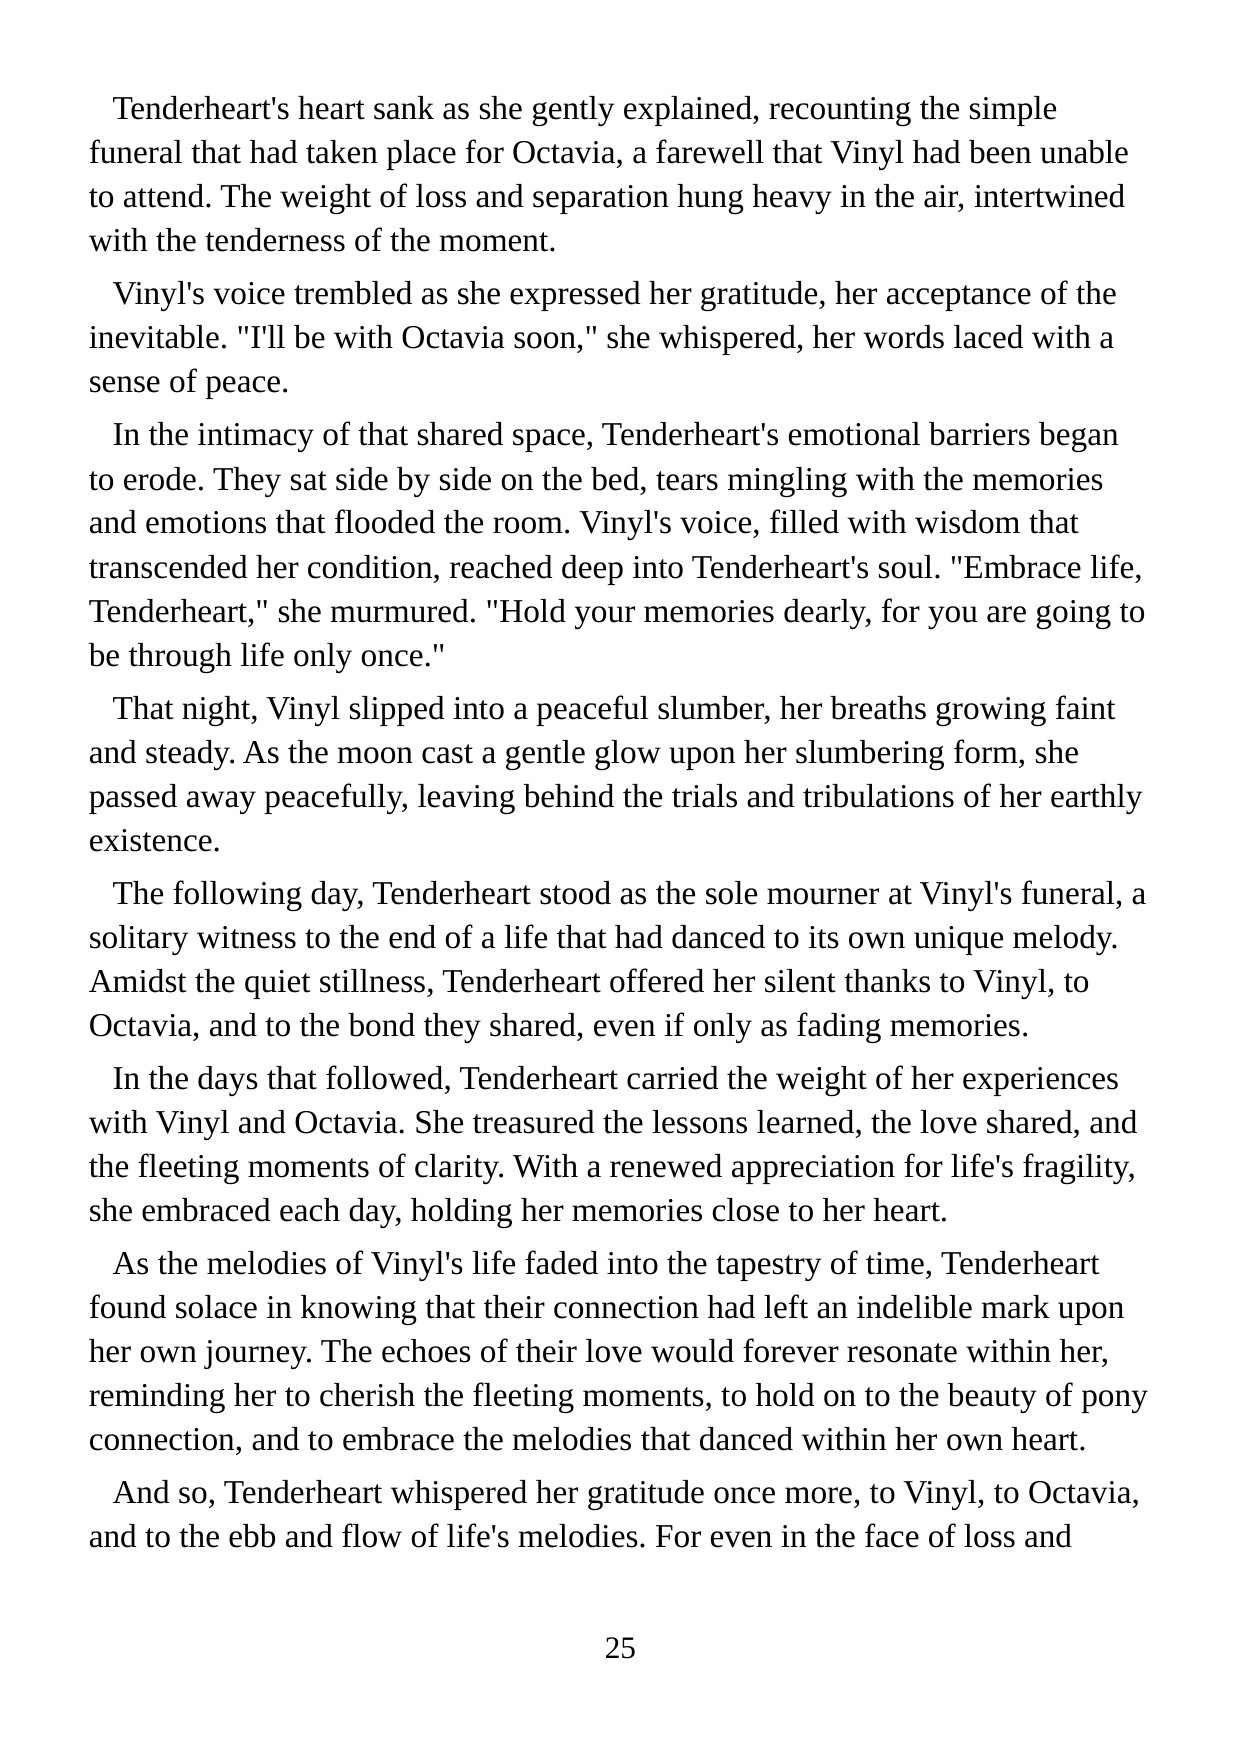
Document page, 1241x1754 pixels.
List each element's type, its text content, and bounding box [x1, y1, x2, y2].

text In the days that followed, Tenderheart carried the weight of her experiences with Vinyl and Octavia. She treasured the lessons learned, the love shared, and the fleeting moments of clarity. With a renewed appreciation for life's fragility, she embraced each day, holding her memories close to her heart. [88, 1058, 1152, 1229]
text Vinyl's voice trembled as she expressed her gratitude, her acceptance of the inevitable. "I'll be with Octavia soon," she whispered, her words laced with a sense of peace. [88, 274, 1152, 400]
text And so, Tenderheart whispered her gratitude once more, to Vinyl, to Octavia, and to the ebb and flow of life's melodies. For even in the face of loss and [88, 1472, 1152, 1555]
text Tenderheart's heart sank as she gently explained, recounting the simple funeral that had taken place for Octavia, a farewell that Vinyl had been unable to attend. The weight of loss and separation hung heavy in the air, intertwined with the tenderness of the moment. [88, 88, 1152, 259]
text As the melodies of Vinyl's life faded into the tapestry of time, Tenderheart found solace in knowing that their connection had left an indelible mark upon her own journey. The echoes of their love would forever resonate within her, reminding her to cherish the fleeting moments, to hold on to the beauty of pony connection, and to embrace the melodies that danced within her own heart. [88, 1243, 1152, 1458]
text The following day, Tenderheart stood as the sole mourner at Vinyl's funeral, a solitary witness to the end of a life that had danced to its own unique melody. Amidst the quiet stillness, Tenderheart offered her silent thanks to Vinyl, to Octavia, and to the bond they shared, even if only as fading memories. [88, 873, 1152, 1043]
text In the intimacy of that shared space, Tenderheart's emotional barriers began to erode. They sat side by side on the bed, tears mingling with the memories and emotions that flooded the room. Vinyl's voice, filled with wisdom that transcended her condition, reached deep into Tenderheart's soul. "Embrace life, Tenderheart," she murmured. "Hold your memories dearly, for you are going to be through life only once." [88, 415, 1152, 673]
text That night, Vinyl slipped into a peaceful slumber, her breaths growing faint and steady. As the moon cast a gentle glow upon her slumbering form, she passed away peacefully, leaving behind the trials and tribulations of her earthly existence. [88, 688, 1152, 858]
